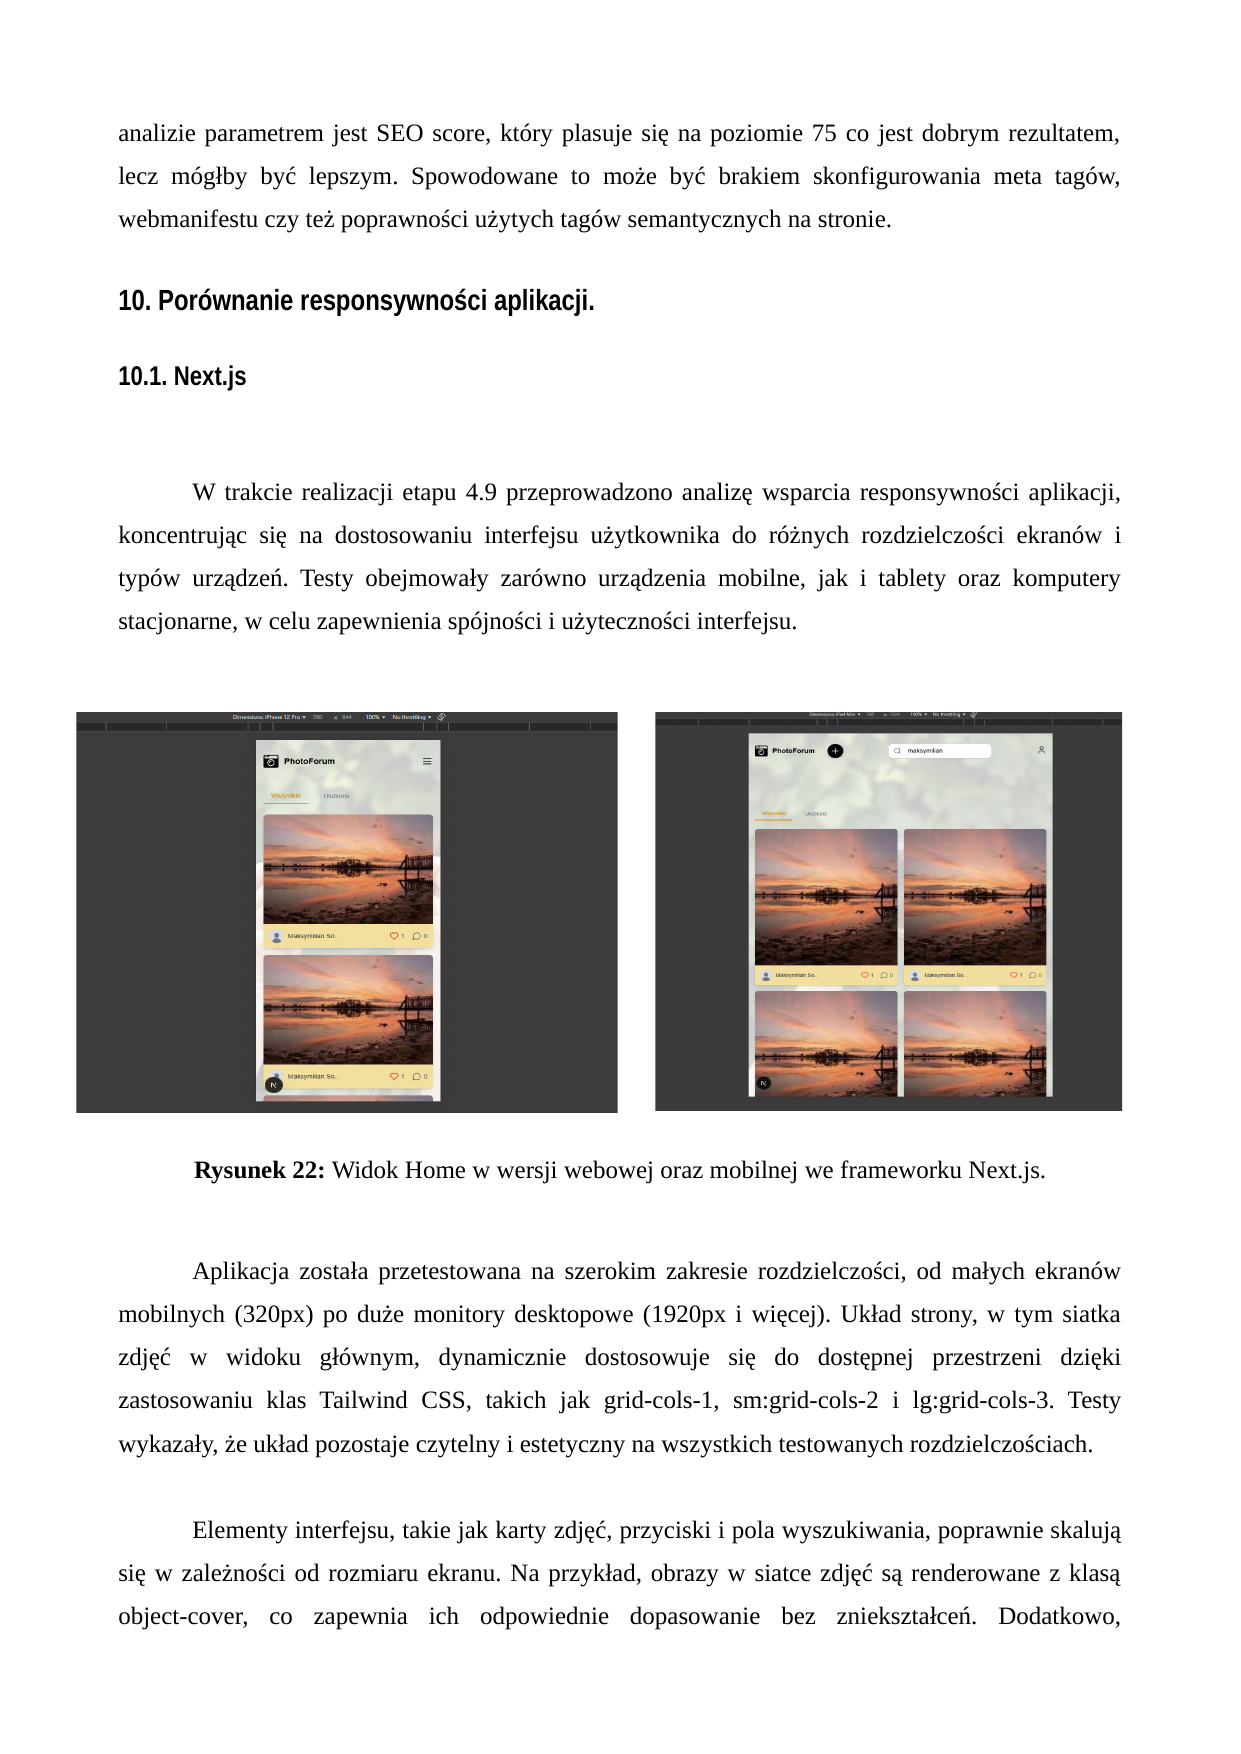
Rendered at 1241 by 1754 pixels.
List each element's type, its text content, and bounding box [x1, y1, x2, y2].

text Rysunek 22: Widok Home w wersji webowej oraz mobilnej we frameworku Next.js. [118, 1113, 1122, 1184]
subtitle 10.1. Next.js [118, 360, 1122, 391]
text W trakcie realizacji etapu 4.9 przeprowadzono analizę wsparcia responsywności aplikacji, koncentrując się na dostosowaniu interfejsu użytkownika do różnych rozdzielczości ekranów i typów urządzeń. Testy obejmowały zarówno urządzenia mobilne, jak i tablety oraz komputery stacjonarne, w celu zapewnienia spójności i użyteczności interfejsu. [118, 477, 1122, 635]
text Elementy interfejsu, takie jak karty zdjęć, przyciski i pola wyszukiwania, poprawnie skalują się w zależności od rozmiaru ekranu. Na przykład, obrazy w siatce zdjęć są renderowane z klasą object-cover, co zapewnia ich odpowiednie dopasowanie bez zniekształceń. Dodatkowo, [118, 1515, 1122, 1630]
picture [655, 712, 1123, 1111]
subtitle 10. Porównanie responsywności aplikacji. [118, 283, 1122, 316]
text Aplikacja została przetestowana na szerokim zakresie rozdzielczości, od małych ekranów mobilnych (320px) po duże monitory desktopowe (1920px i więcej). Układ strony, w tym siatka zdjęć w widoku głównym, dynamicznie dostosowuje się do dostępnej przestrzeni dzięki zastosowaniu klas Tailwind CSS, takich jak grid-cols-1, sm:grid-cols-2 i lg:grid-cols-3. Testy wykazały, że układ pozostaje czytelny i estetyczny na wszystkich testowanych rozdzielczościach. [118, 1256, 1122, 1457]
text analizie parametrem jest SEO score, który plasuje się na poziomie 75 co jest dobrym rezultatem, lecz mógłby być lepszym. Spowodowane to może być brakiem skonfigurowania meta tagów, webmanifestu czy też poprawności użytych tagów semantycznych na stronie. [118, 118, 1122, 233]
picture [76, 712, 618, 1113]
